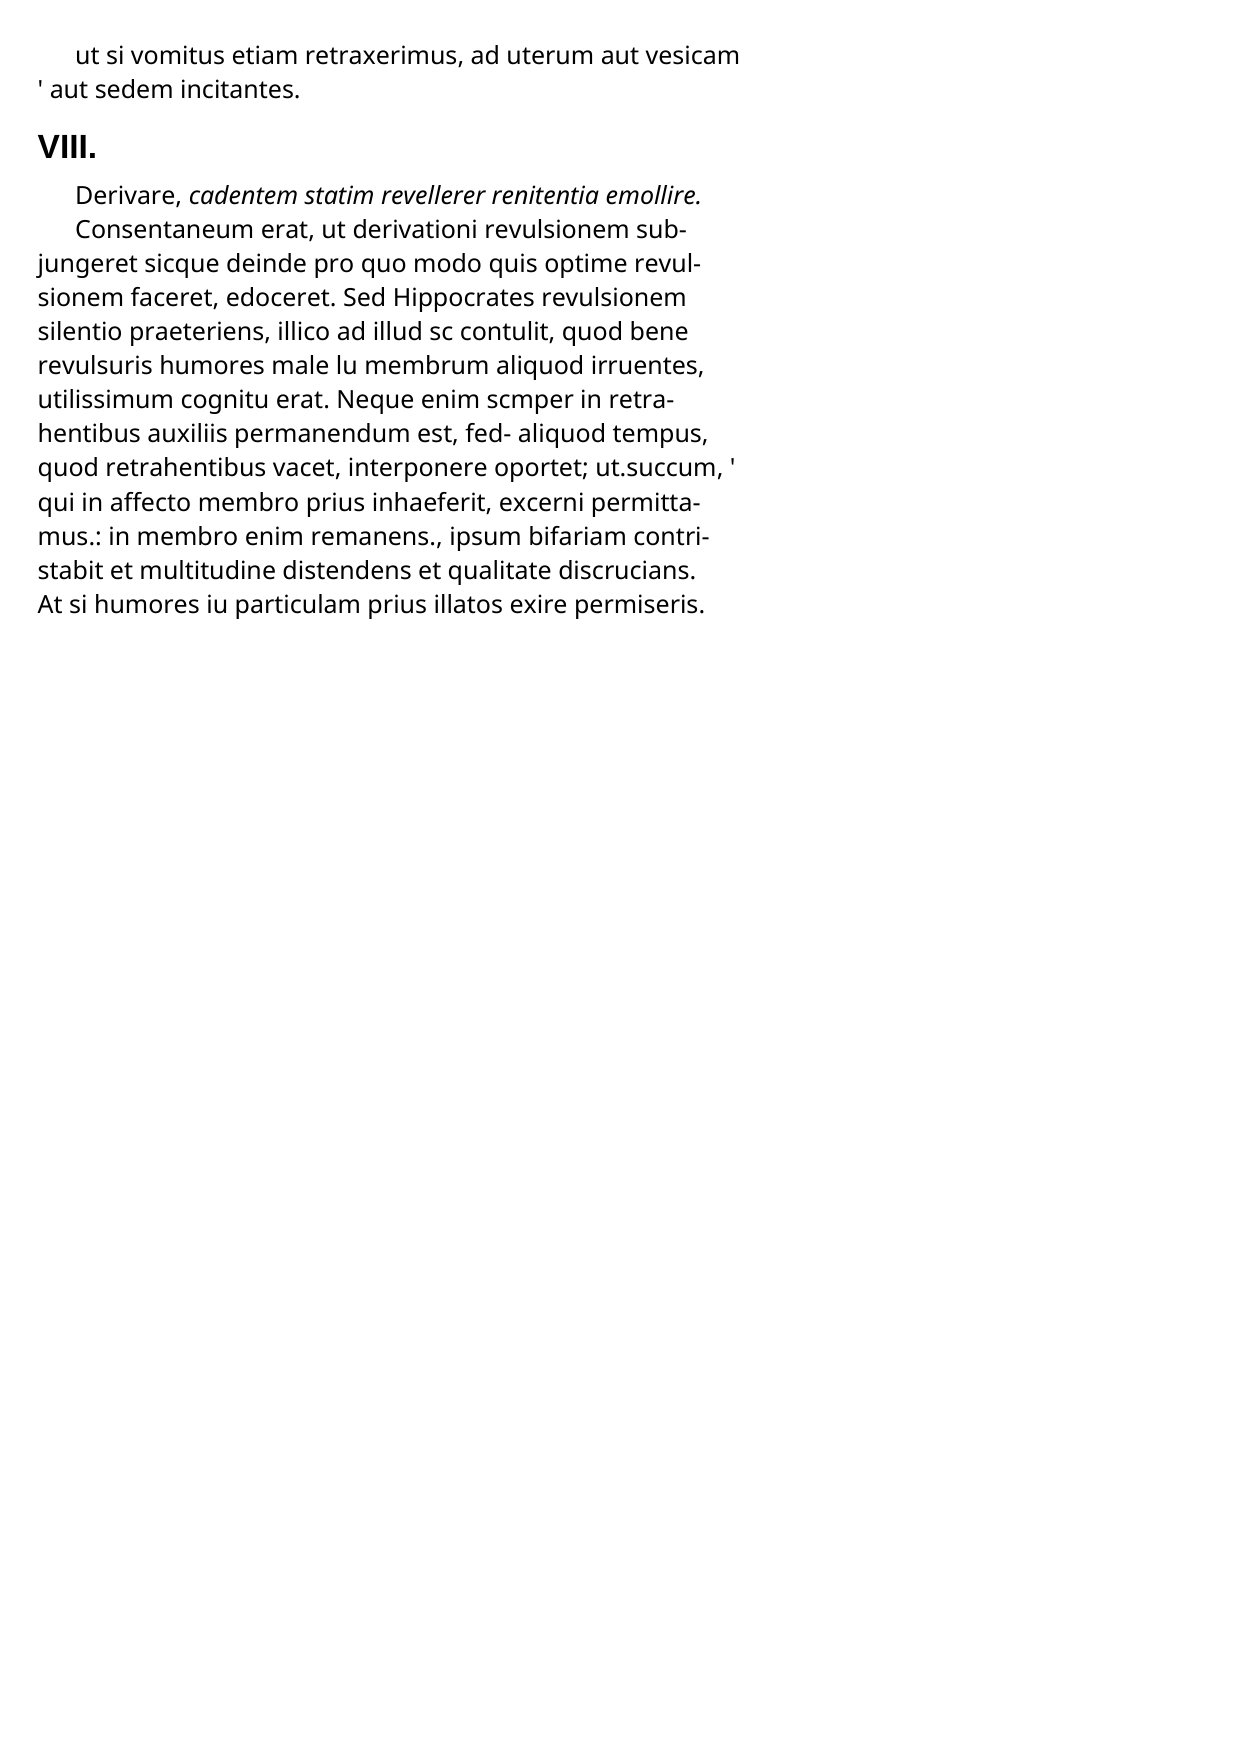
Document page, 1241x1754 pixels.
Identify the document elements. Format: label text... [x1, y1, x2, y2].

text ' aut sedem incitantes. [37, 72, 1203, 106]
subtitle VIII. [37, 126, 1203, 165]
text Derivare, cadentem statim revellerer renitentia emollire. [37, 178, 1203, 212]
text Consentaneum erat, ut derivationi revulsionem sub- jungeret sicque deinde pro quo modo quis optime revul- sionem faceret, edoceret. Sed Hippocrates revulsionem silentio praeteriens, illico ad illud sc contulit, quod bene revulsuris humores male lu membrum aliquod irruentes, utilissimum cognitu erat. Neque enim scmper in retra- hentibus auxiliis permanendum est, fed- aliquod tempus, quod retrahentibus vacet, interponere oportet; ut.succum, ' qui in affecto membro prius inhaeferit, excerni permitta- mus.: in membro enim remanens., ipsum bifariam contri- stabit et multitudine distendens et qualitate discrucians. At si humores iu particulam prius illatos exire permiseris. [37, 212, 1203, 620]
text ut si vomitus etiam retraxerimus, ad uterum aut vesicam [37, 37, 1203, 72]
